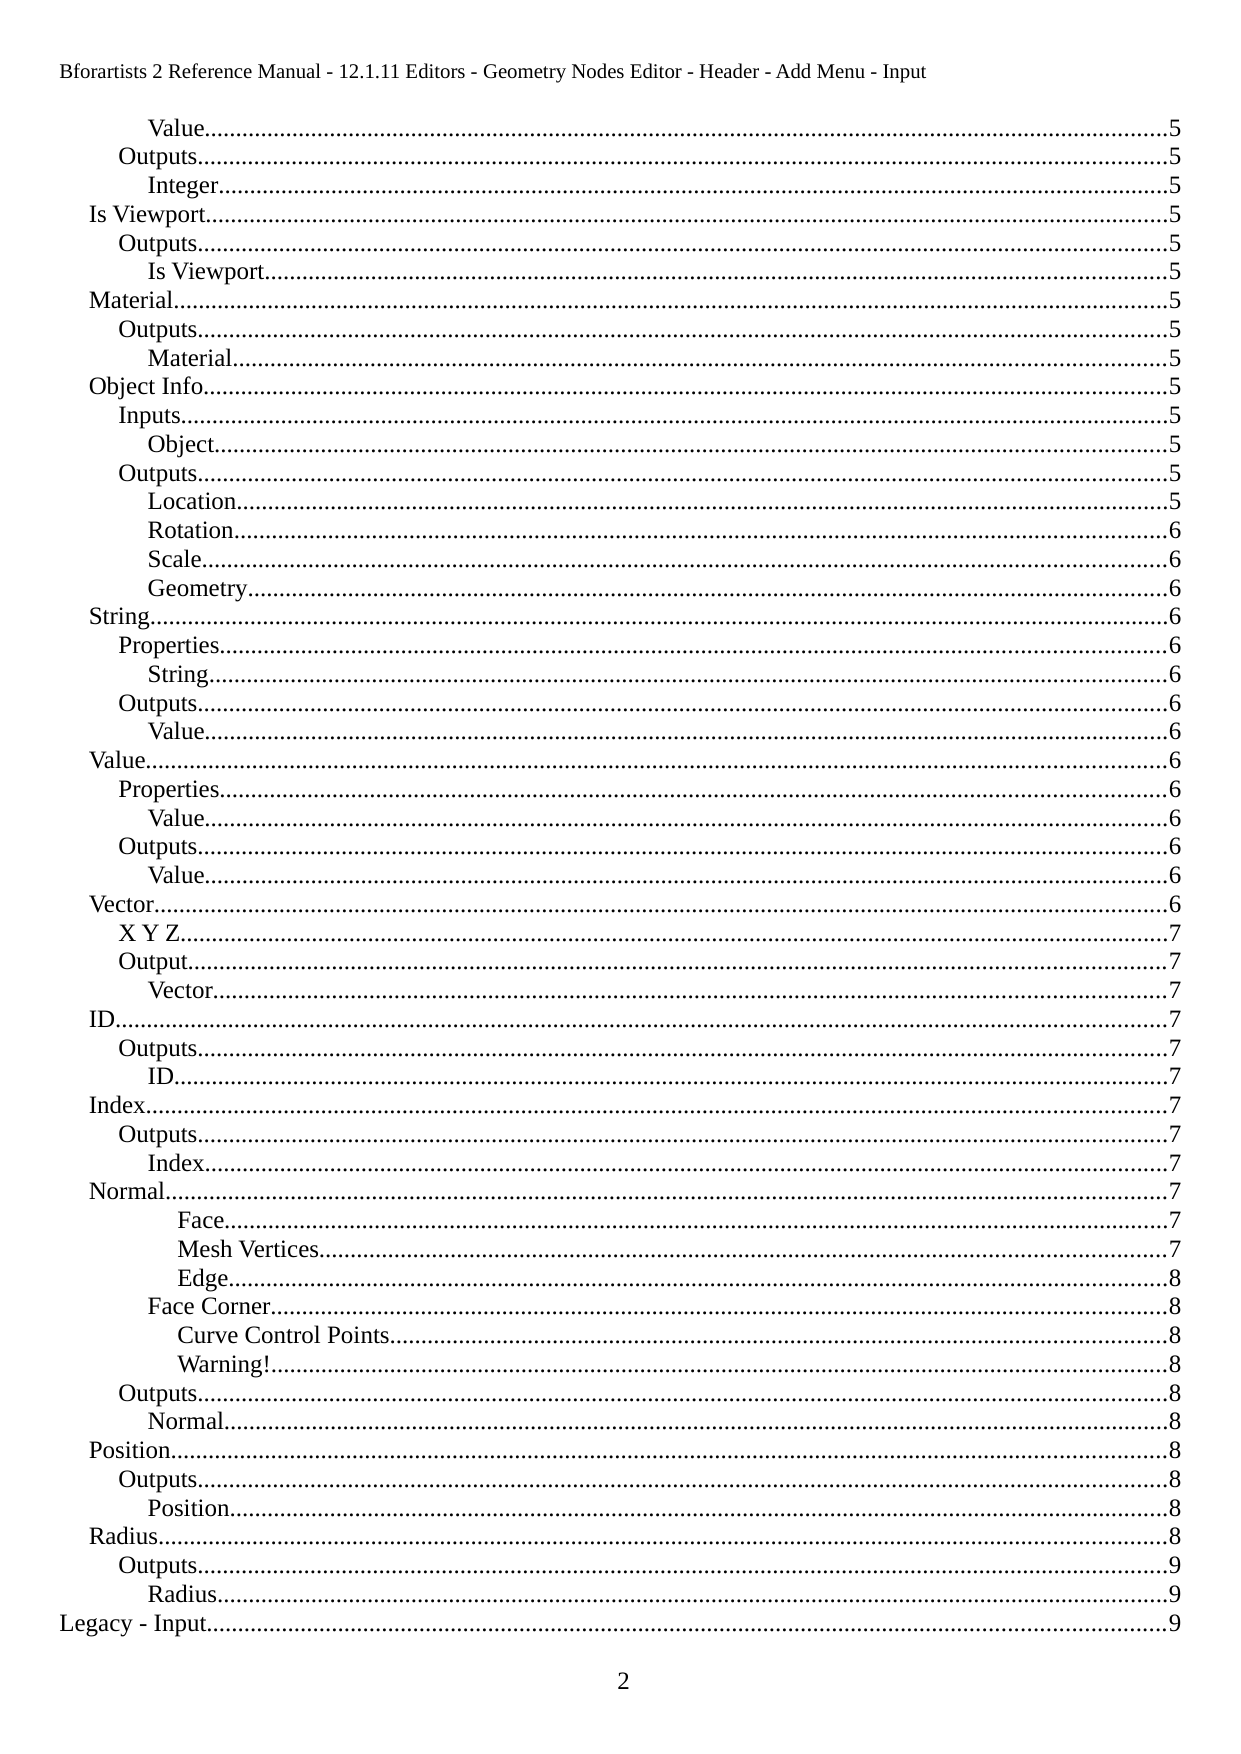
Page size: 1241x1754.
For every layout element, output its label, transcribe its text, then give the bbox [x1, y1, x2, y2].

text X Y Z 7 [118, 918, 1181, 946]
text Object 5 [147, 429, 1181, 458]
text Radius 8 [88, 1521, 1181, 1550]
text Value 6 [147, 803, 1181, 831]
text Position 8 [88, 1435, 1181, 1464]
text Value 6 [147, 860, 1181, 889]
text Outputs 5 [118, 141, 1181, 170]
text Outputs 6 [118, 831, 1181, 860]
text Position 8 [147, 1493, 1181, 1521]
text Outputs 8 [118, 1378, 1181, 1406]
text Properties 6 [118, 630, 1181, 659]
text Index 7 [88, 1090, 1181, 1119]
text Outputs 8 [118, 1464, 1181, 1493]
text Vector 6 [88, 889, 1181, 918]
text Face 7 [177, 1205, 1181, 1234]
text Geometry 6 [147, 573, 1181, 601]
text Outputs 9 [118, 1550, 1181, 1579]
text Warning! 8 [177, 1349, 1181, 1378]
text Material 5 [88, 285, 1181, 314]
text Outputs 5 [118, 228, 1181, 256]
text Location 5 [147, 486, 1181, 515]
text Rotation 6 [147, 515, 1181, 544]
text Output 7 [118, 946, 1181, 975]
text Face Corner 8 [147, 1291, 1181, 1320]
text Value 5 [147, 113, 1181, 141]
text Normal 7 [88, 1176, 1181, 1205]
text Outputs 7 [118, 1033, 1181, 1061]
text ID 7 [147, 1061, 1181, 1090]
text Is Viewport 5 [88, 199, 1181, 228]
text Radius 9 [147, 1579, 1181, 1608]
text Legacy - Input 9 [59, 1608, 1181, 1636]
text Inputs 5 [118, 400, 1181, 429]
text Index 7 [147, 1148, 1181, 1176]
text Outputs 5 [118, 458, 1181, 486]
text Curve Control Points 8 [177, 1320, 1181, 1349]
text String 6 [147, 659, 1181, 688]
text ID 7 [88, 1004, 1181, 1033]
text Object Info 5 [88, 371, 1181, 400]
text Integer 5 [147, 170, 1181, 199]
text Is Viewport 5 [147, 256, 1181, 285]
text Outputs 5 [118, 314, 1181, 343]
text Normal 8 [147, 1406, 1181, 1435]
text Mesh Vertices 7 [177, 1234, 1181, 1263]
text Properties 6 [118, 774, 1181, 803]
text Scale 6 [147, 544, 1181, 573]
text Outputs 7 [118, 1119, 1181, 1148]
text Outputs 6 [118, 688, 1181, 716]
text Material 5 [147, 343, 1181, 371]
text Value 6 [88, 745, 1181, 774]
text String 6 [88, 601, 1181, 630]
text Edge 8 [177, 1263, 1181, 1291]
text Vector 7 [147, 975, 1181, 1004]
text Value 6 [147, 716, 1181, 745]
